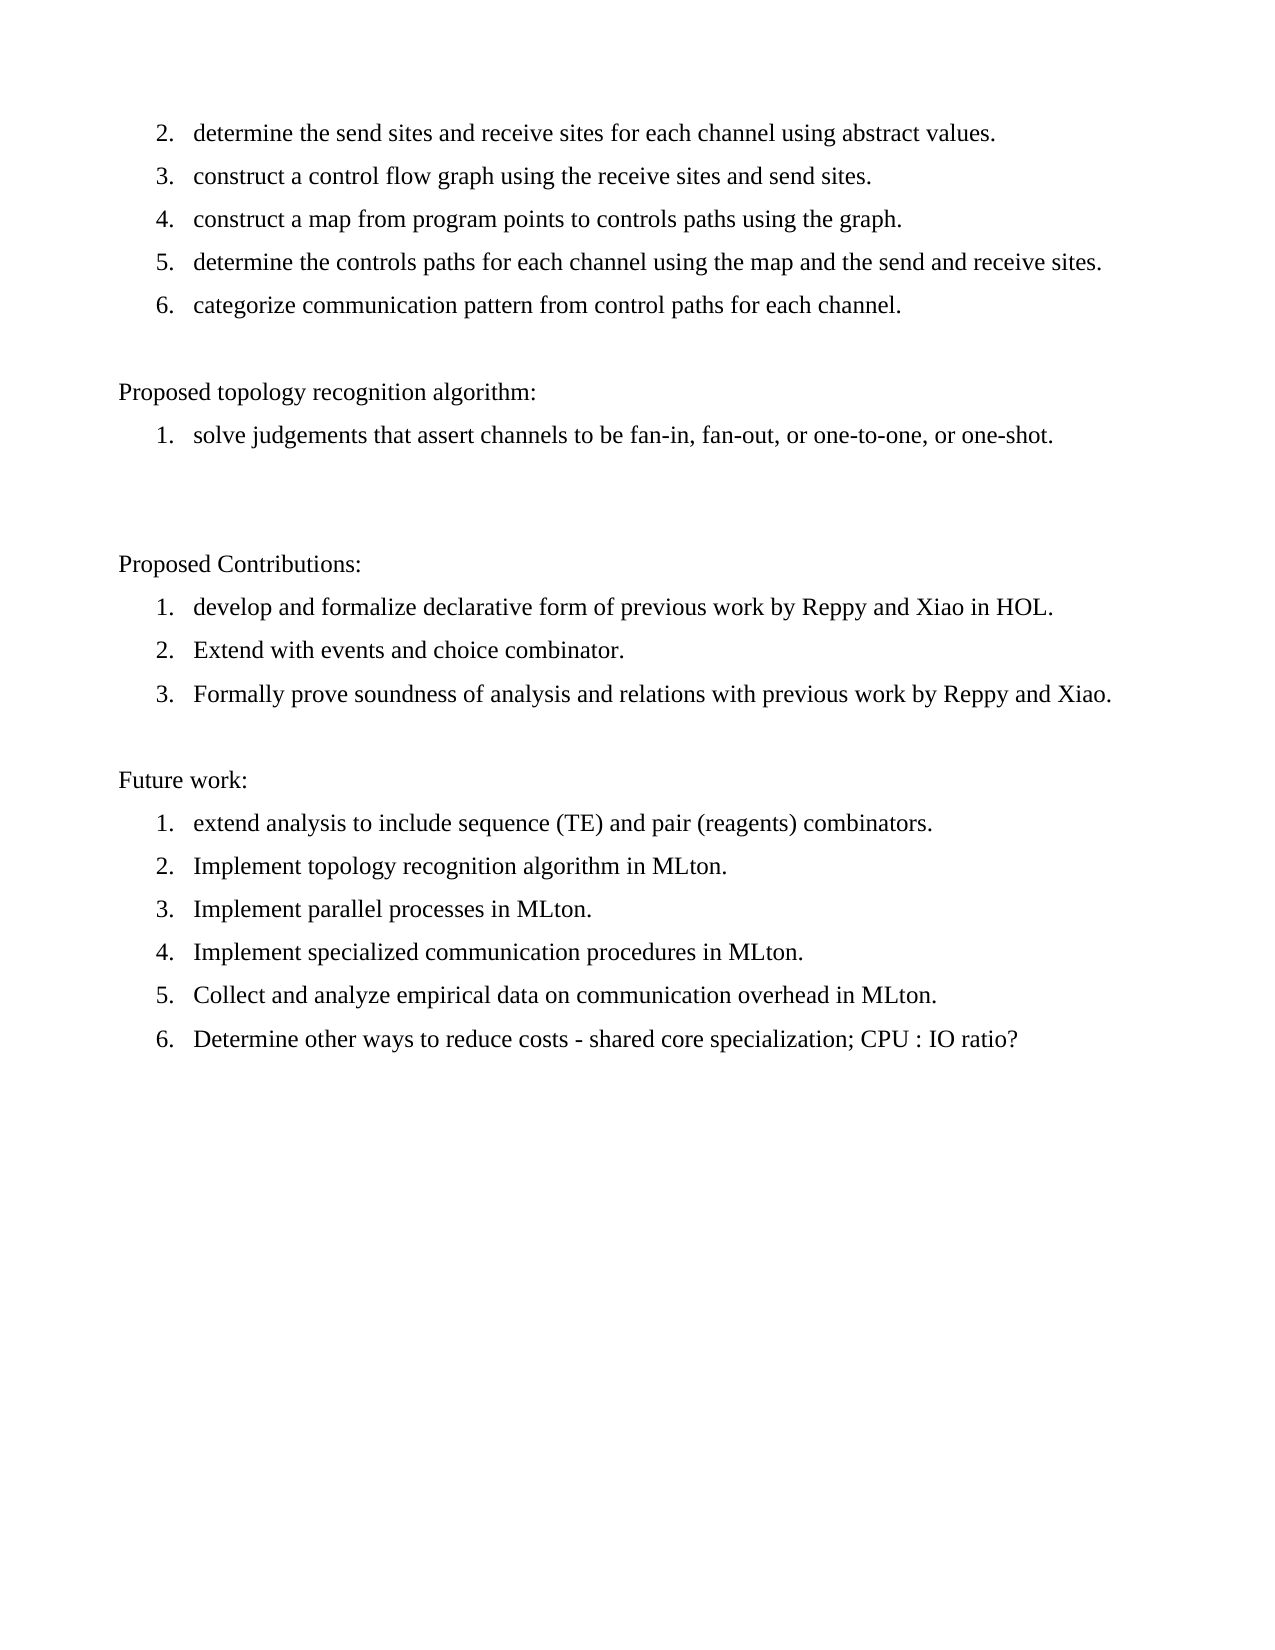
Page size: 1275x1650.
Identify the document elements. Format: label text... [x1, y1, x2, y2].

text Proposed topology recognition algorithm: [118, 377, 1157, 406]
list determine the controls paths for each channel using the map and the send and receive sites. [156, 247, 1157, 276]
list Collect and analyze empirical data on communication overhead in MLton. [156, 981, 1157, 1009]
list Extend with events and choice combinator. [156, 636, 1157, 664]
list determine the send sites and receive sites for each channel using abstract values. [156, 118, 1157, 147]
list categorize communication pattern from control paths for each channel. [156, 291, 1157, 319]
list develop and formalize declarative form of previous work by Reppy and Xiao in HOL. [156, 592, 1157, 621]
text Future work: [118, 765, 1157, 794]
list Implement specialized communication procedures in MLton. [156, 937, 1157, 966]
list extend analysis to include sequence (TE) and pair (reagents) combinators. [156, 808, 1157, 837]
list Implement topology recognition algorithm in MLton. [156, 851, 1157, 880]
list Determine other ways to reduce costs - shared core specialization; CPU : IO ratio? [156, 1024, 1157, 1052]
list Formally prove soundness of analysis and relations with previous work by Reppy and Xiao. [156, 679, 1157, 707]
list solve judgements that assert channels to be fan-in, fan-out, or one-to-one, or one-shot. [156, 420, 1157, 449]
list construct a map from program points to controls paths using the graph. [156, 204, 1157, 233]
list Implement parallel processes in MLton. [156, 894, 1157, 923]
list construct a control flow graph using the receive sites and send sites. [156, 161, 1157, 190]
text Proposed Contributions: [118, 549, 1157, 578]
